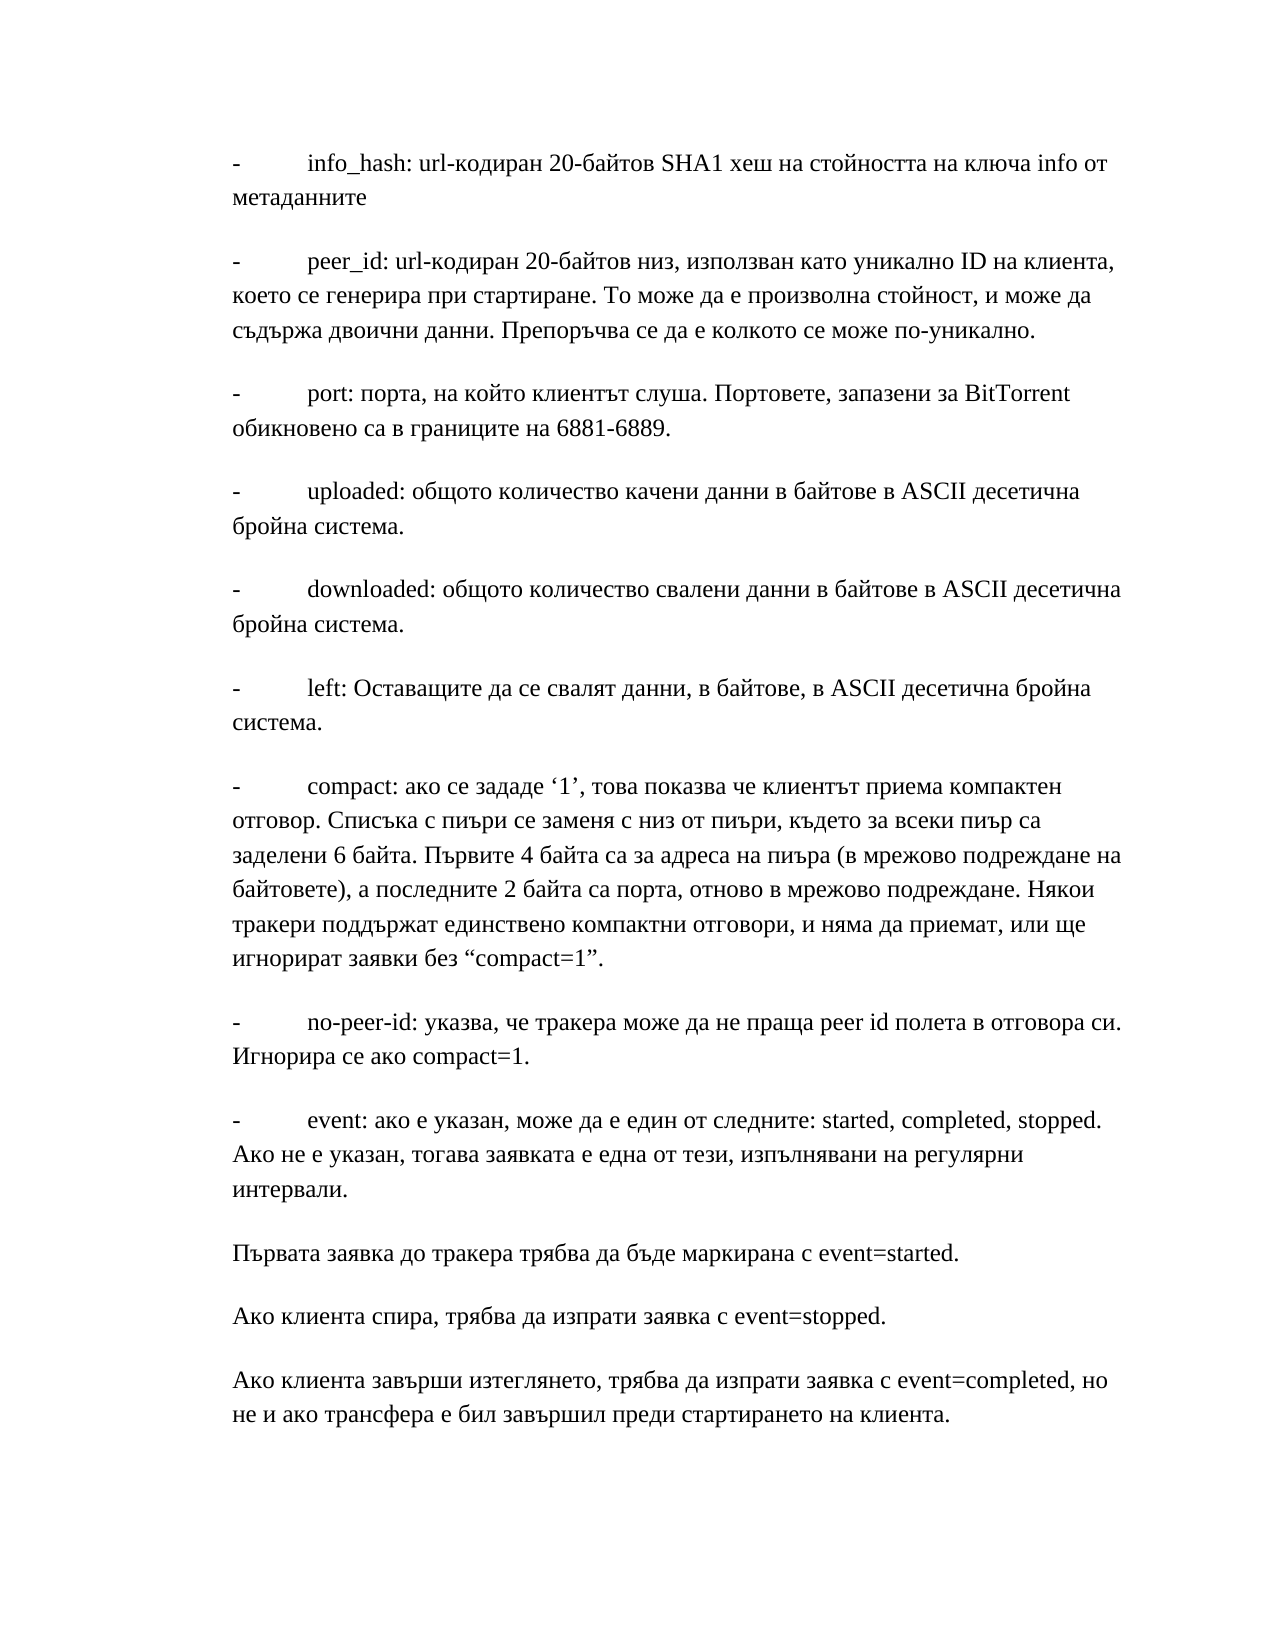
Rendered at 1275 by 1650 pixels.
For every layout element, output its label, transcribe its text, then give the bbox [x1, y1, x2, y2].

text Първата заявка до тракера трябва да бъде маркирана с event=started. [232, 1238, 1127, 1266]
text Ако клиента спира, трябва да изпрати заявка с event=stopped. [232, 1301, 1127, 1330]
list no-peer-id: указва, че тракера може да не праща peer id полета в отговора си. Игнорира се ако compact=1. [232, 1007, 1127, 1070]
list event: ако е указан, може да е един от следните: started, completed, stopped. Ако не е указан, тогава заявката е една от тези, изпълнявани на регулярни интервали. [232, 1105, 1127, 1203]
text Ако клиента завърши изтеглянето, трябва да изпрати заявка с event=completed, но не и ако трансфера е бил завършил преди стартирането на клиента. [232, 1365, 1127, 1428]
list port: порта, на който клиентът слуша. Портовете, запазени за BitTorrent обикновено са в границите на 6881-6889. [232, 378, 1127, 442]
list left: Оставащите да се свалят данни, в байтове, в ASCII десетична бройна система. [232, 673, 1127, 736]
list peer_id: url-кодиран 20-байтов низ, използван като уникално ID на клиента, което се генерира при стартиране. То може да е произволна стойност, и може да съдържа двоични данни. Препоръчва се да е колкото се може по-уникално. [232, 246, 1127, 343]
list compact: ако се зададе ‘1’, това показва че клиентът приема компактен отговор. Списъка с пиъри се заменя с низ от пиъри, където за всеки пиър са заделени 6 байта. Първите 4 байта са за адреса на пиъра (в мрежово подреждане на байтовете), а последните 2 байта са порта, отново в мрежово подреждане. Някои тракери поддържат единствено компактни отговори, и няма да приемат, или ще игнорират заявки без “compact=1”. [232, 771, 1127, 972]
list uploaded: общото количество качени данни в байтове в ASCII десетична бройна система. [232, 476, 1127, 540]
list info_hash: url-кодиран 20-байтов SHA1 хеш на стойността на ключа info от метаданните [232, 148, 1127, 211]
list downloaded: общото количество свалени данни в байтове в ASCII десетична бройна система. [232, 574, 1127, 638]
